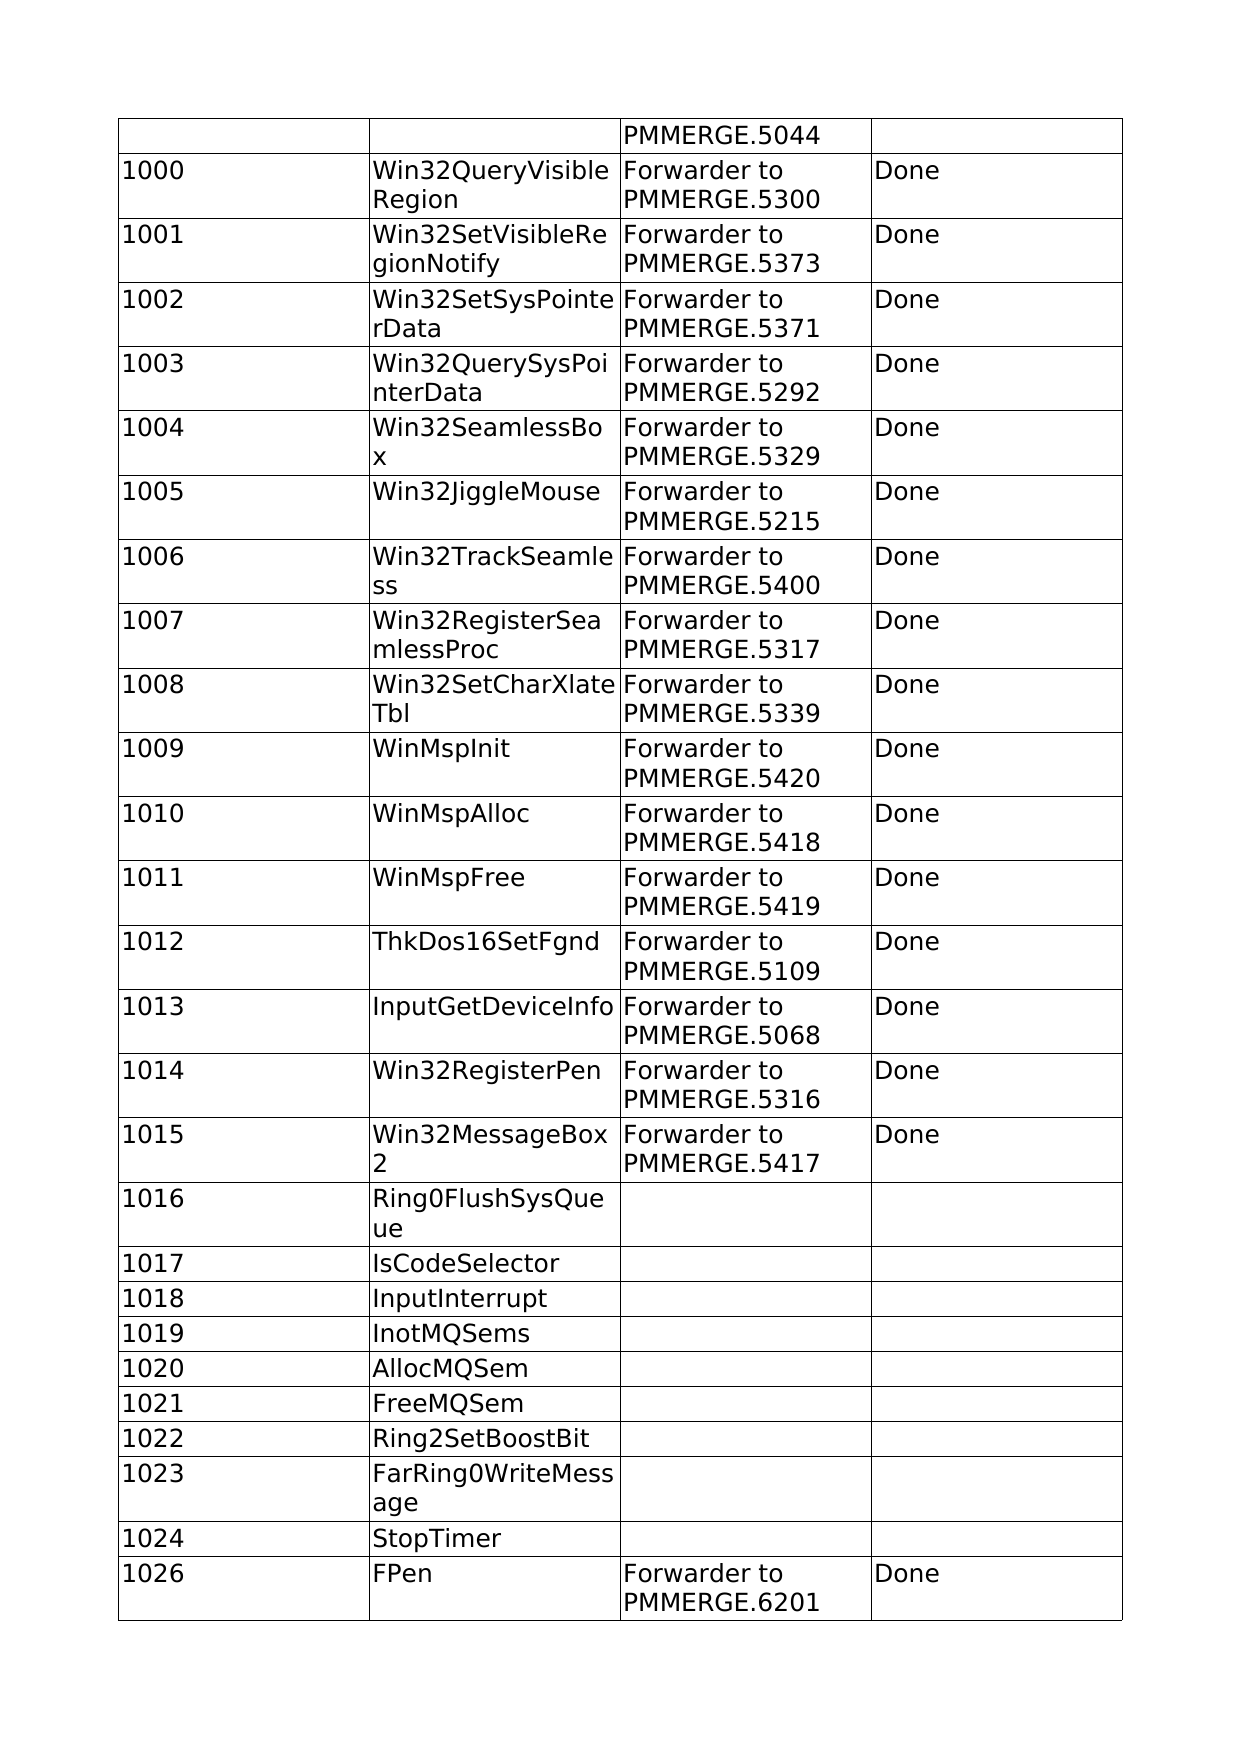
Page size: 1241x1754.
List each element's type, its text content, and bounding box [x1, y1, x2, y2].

table_cell WinMspFree [370, 861, 620, 924]
table_cell Win32SetSysPointerData [370, 283, 620, 346]
table_cell FPen [370, 1557, 620, 1620]
table_cell [621, 1183, 871, 1246]
table_cell 1016 [119, 1183, 369, 1246]
table_cell Forwarder to PMMERGE.5339 [621, 669, 871, 732]
table_cell [872, 1387, 1122, 1421]
table_cell 1020 [119, 1352, 369, 1386]
table_cell Ring2SetBoostBit [370, 1422, 620, 1456]
table_cell Done [872, 1557, 1122, 1620]
table_cell Forwarder to PMMERGE.5292 [621, 347, 871, 410]
table_cell [621, 1387, 871, 1421]
table_cell Forwarder to PMMERGE.5316 [621, 1054, 871, 1117]
table_cell WinMspInit [370, 733, 620, 796]
table_cell 1007 [119, 604, 369, 667]
table_cell 1008 [119, 669, 369, 732]
table_cell [621, 1247, 871, 1281]
table_cell 1003 [119, 347, 369, 410]
table_cell Win32QuerySysPointerData [370, 347, 620, 410]
table_cell Forwarder to PMMERGE.5371 [621, 283, 871, 346]
table_cell Done [872, 1054, 1122, 1117]
table_cell ThkDos16SetFgnd [370, 926, 620, 989]
table_cell Done [872, 540, 1122, 603]
table_cell Done [872, 861, 1122, 924]
table_cell Forwarder to PMMERGE.5419 [621, 861, 871, 924]
table_cell StopTimer [370, 1522, 620, 1556]
table_cell [370, 119, 620, 153]
table_cell [872, 1317, 1122, 1351]
table_cell [621, 1522, 871, 1556]
table_cell Done [872, 797, 1122, 860]
table_cell Win32QueryVisibleRegion [370, 154, 620, 217]
table_cell Done [872, 926, 1122, 989]
table_cell 1024 [119, 1522, 369, 1556]
table_cell [621, 1422, 871, 1456]
table_cell Forwarder to PMMERGE.5373 [621, 219, 871, 282]
table_cell Win32JiggleMouse [370, 476, 620, 539]
table_cell 1021 [119, 1387, 369, 1421]
table_cell 1014 [119, 1054, 369, 1117]
table_cell 1018 [119, 1282, 369, 1316]
table_cell Forwarder to PMMERGE.5109 [621, 926, 871, 989]
table_cell 1000 [119, 154, 369, 217]
table_cell Done [872, 219, 1122, 282]
table_cell 1005 [119, 476, 369, 539]
table_cell Done [872, 411, 1122, 474]
table_cell [621, 1352, 871, 1386]
table_cell Forwarder to PMMERGE.5420 [621, 733, 871, 796]
table_cell Win32SetCharXlateTbl [370, 669, 620, 732]
table_cell [621, 1457, 871, 1521]
table_cell 1015 [119, 1118, 369, 1182]
table_cell Win32RegisterSeamlessProc [370, 604, 620, 667]
table_cell Done [872, 347, 1122, 410]
table_cell Done [872, 669, 1122, 732]
table_cell Forwarder to PMMERGE.5329 [621, 411, 871, 474]
table_cell Done [872, 283, 1122, 346]
table_cell Win32RegisterPen [370, 1054, 620, 1117]
table_cell Done [872, 1118, 1122, 1182]
table_cell WinMspAlloc [370, 797, 620, 860]
table_cell [872, 1422, 1122, 1456]
table_cell [119, 119, 369, 153]
table_cell 1023 [119, 1457, 369, 1521]
table_cell 1011 [119, 861, 369, 924]
table_cell FarRing0WriteMessage [370, 1457, 620, 1521]
table_cell [872, 1457, 1122, 1521]
table_cell 1019 [119, 1317, 369, 1351]
table_cell [872, 1522, 1122, 1556]
table_cell InputGetDeviceInfo [370, 990, 620, 1053]
table_cell Ring0FlushSysQueue [370, 1183, 620, 1246]
table_cell Win32TrackSeamless [370, 540, 620, 603]
table_cell 1004 [119, 411, 369, 474]
table_cell Forwarder to PMMERGE.5317 [621, 604, 871, 667]
table_cell Forwarder to PMMERGE.6201 [621, 1557, 871, 1620]
table_cell [621, 1282, 871, 1316]
table_cell Done [872, 604, 1122, 667]
table_cell [872, 1183, 1122, 1246]
table_cell 1026 [119, 1557, 369, 1620]
table_cell Done [872, 476, 1122, 539]
table_cell Forwarder to PMMERGE.5417 [621, 1118, 871, 1182]
table_cell [872, 1282, 1122, 1316]
table_cell Forwarder to PMMERGE.5418 [621, 797, 871, 860]
table_cell Win32MessageBox2 [370, 1118, 620, 1182]
table_cell InotMQSems [370, 1317, 620, 1351]
table_cell 1012 [119, 926, 369, 989]
table_cell Done [872, 154, 1122, 217]
table_cell PMMERGE.5044 [621, 119, 871, 153]
table_cell Forwarder to PMMERGE.5300 [621, 154, 871, 217]
table_cell 1013 [119, 990, 369, 1053]
table_cell 1022 [119, 1422, 369, 1456]
table_cell [621, 1317, 871, 1351]
table_cell Done [872, 733, 1122, 796]
table_cell 1001 [119, 219, 369, 282]
table_cell Win32SetVisibleRegionNotify [370, 219, 620, 282]
table_cell Forwarder to PMMERGE.5215 [621, 476, 871, 539]
table_cell IsCodeSelector [370, 1247, 620, 1281]
table_cell [872, 1352, 1122, 1386]
table_cell 1010 [119, 797, 369, 860]
table_cell AllocMQSem [370, 1352, 620, 1386]
table_cell Forwarder to PMMERGE.5400 [621, 540, 871, 603]
table_cell [872, 119, 1122, 153]
table_cell Forwarder to PMMERGE.5068 [621, 990, 871, 1053]
table_cell Win32SeamlessBox [370, 411, 620, 474]
table_cell 1017 [119, 1247, 369, 1281]
table_cell 1002 [119, 283, 369, 346]
table_cell Done [872, 990, 1122, 1053]
table_cell FreeMQSem [370, 1387, 620, 1421]
table_cell 1006 [119, 540, 369, 603]
table_cell InputInterrupt [370, 1282, 620, 1316]
table_cell [872, 1247, 1122, 1281]
table_cell 1009 [119, 733, 369, 796]
